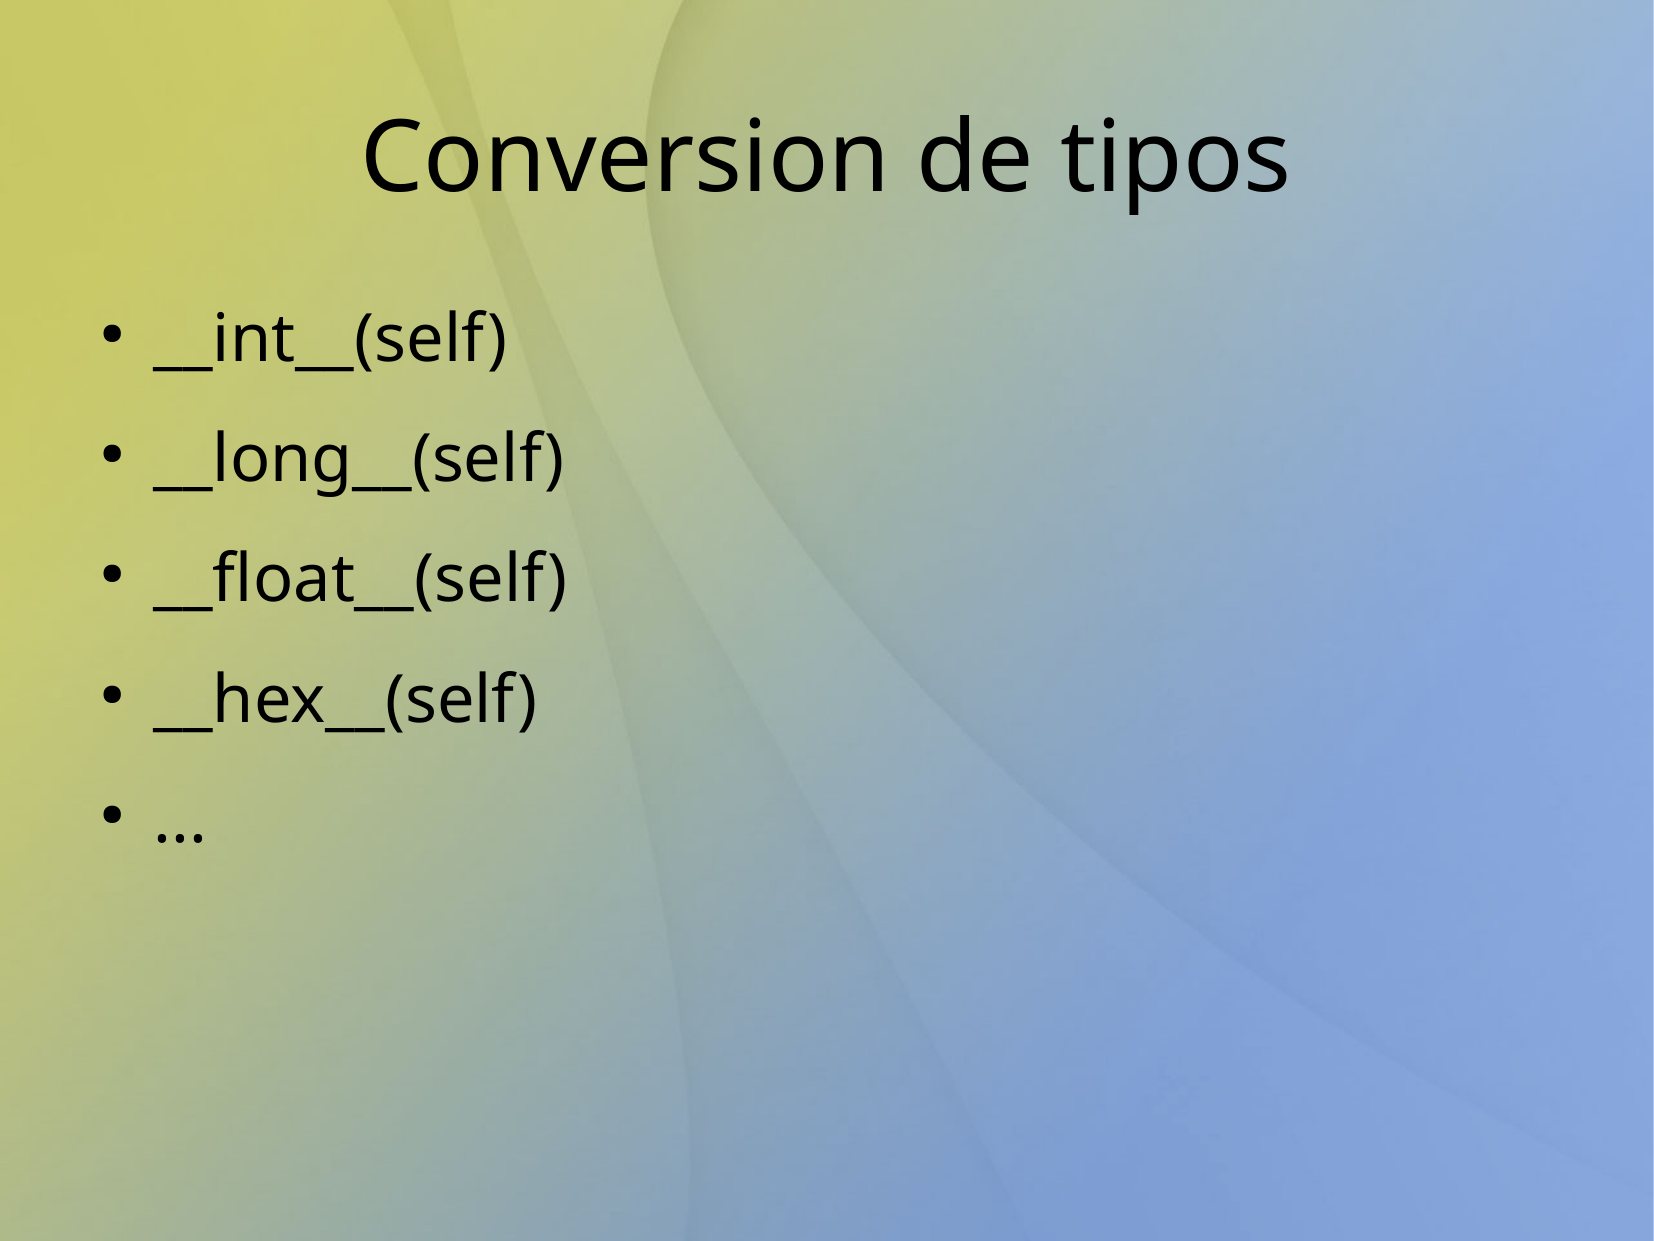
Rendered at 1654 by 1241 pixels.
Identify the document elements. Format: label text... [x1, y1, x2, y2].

picture [0, 0, 1654, 1241]
list __int__(self) __long__(self) __float__(self) __hex__(self) ... [82, 290, 1571, 1010]
title Conversion de tipos [82, 49, 1571, 257]
